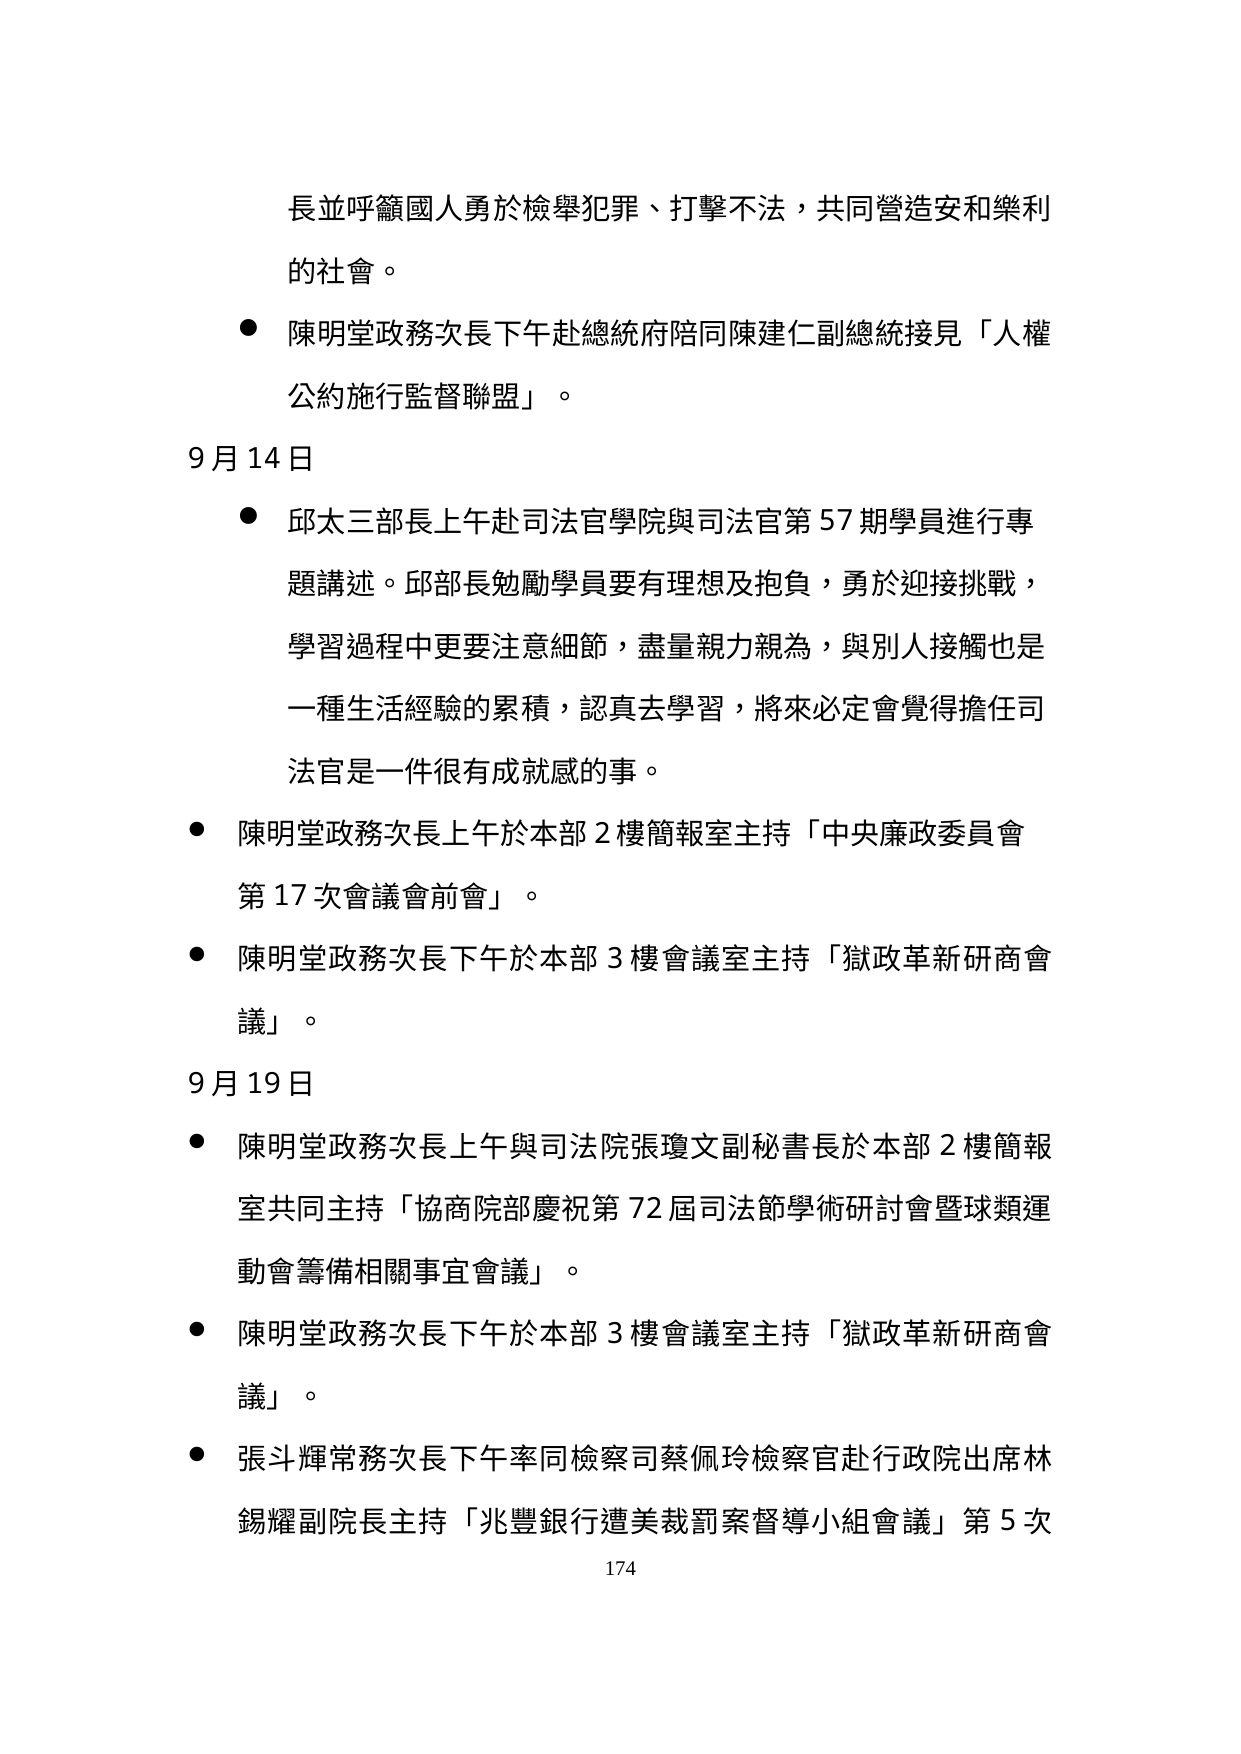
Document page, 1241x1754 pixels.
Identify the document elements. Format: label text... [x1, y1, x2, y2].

list 陳明堂政務次長下午於本部3樓會議室主持「獄政革新研商會議」。 [187, 1290, 1053, 1415]
list 陳明堂政務次長上午於本部2樓簡報室主持「中央廉政委員會第17次會議會前會」。 [187, 790, 1053, 915]
list 長並呼籲國人勇於檢舉犯罪、打擊不法，共同營造安和樂利的社會。 [237, 165, 1053, 290]
list 邱太三部長上午赴司法官學院與司法官第57期學員進行專題講述。邱部長勉勵學員要有理想及抱負，勇於迎接挑戰，學習過程中更要注意細節，盡量親力親為，與別人接觸也是一種生活經驗的累積，認真去學習，將來必定會覺得擔任司法官是一件很有成就感的事。 [237, 478, 1053, 790]
text 9月19日 [187, 1040, 1053, 1103]
list 陳明堂政務次長上午與司法院張瓊文副秘書長於本部2樓簡報室共同主持「協商院部慶祝第72屆司法節學術研討會暨球類運動會籌備相關事宜會議」。 [187, 1103, 1053, 1290]
text 9月14日 [187, 415, 1053, 478]
list 張斗輝常務次長下午率同檢察司蔡佩玲檢察官赴行政院出席林錫耀副院長主持「兆豐銀行遭美裁罰案督導小組會議」第5次會議。 [187, 1415, 1053, 1540]
list 陳明堂政務次長下午赴總統府陪同陳建仁副總統接見「人權公約施行監督聯盟」。 [237, 290, 1053, 415]
list 陳明堂政務次長下午於本部3樓會議室主持「獄政革新研商會議」。 [187, 915, 1053, 1040]
